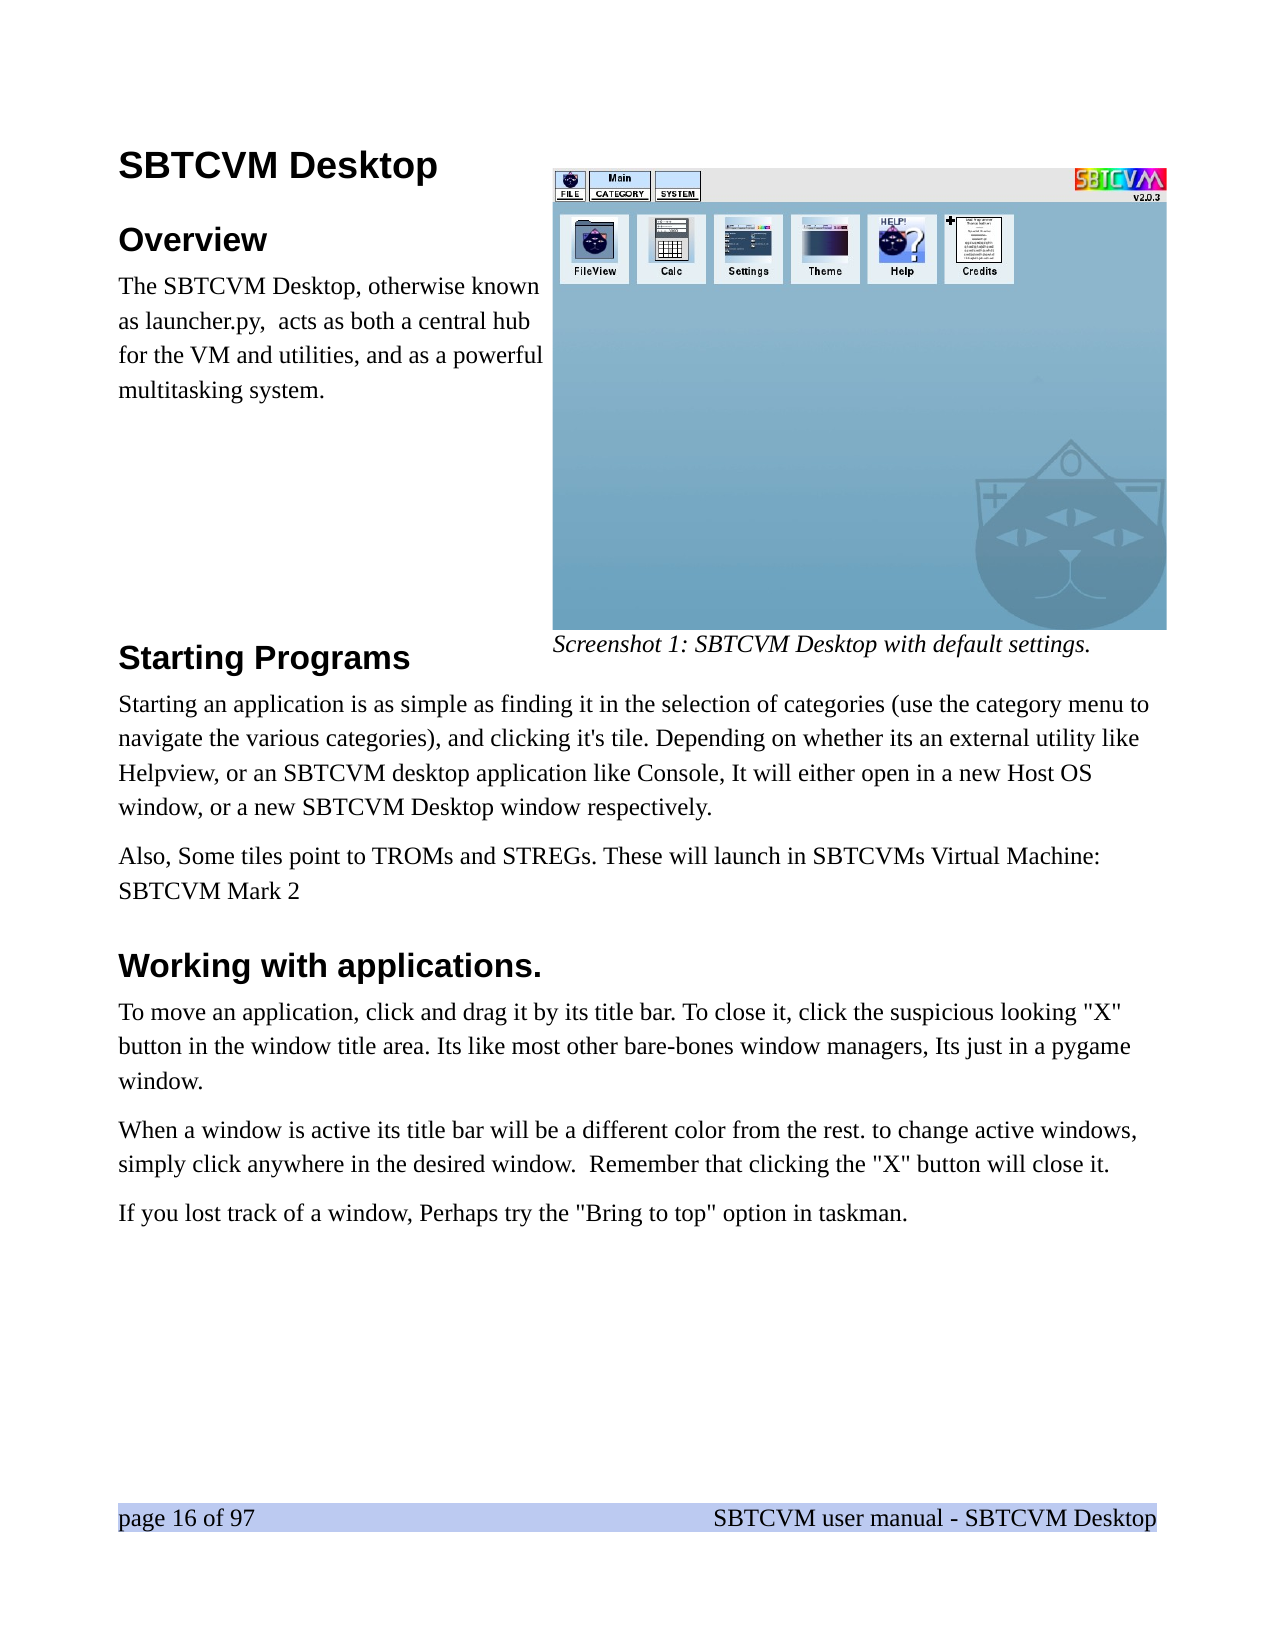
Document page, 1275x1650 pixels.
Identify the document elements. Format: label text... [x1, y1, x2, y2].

text If you lost track of a window, Perhaps try the "Bring to top" option in taskman. [118, 1198, 1157, 1227]
text When a window is active its title bar will be a different color from the rest. to change active windows, simply click anywhere in the desired window. Remember that clicking the "X" button will close it. [118, 1115, 1157, 1178]
subtitle SBTCVM Desktop [118, 143, 1167, 187]
subtitle Working with applications. [118, 946, 1157, 984]
text Also, Some tiles point to TROMs and STREGs. These will launch in SBTCVMs Virtual Machine: SBTCVM Mark 2 [118, 841, 1157, 904]
subtitle Starting Programs [118, 638, 1157, 676]
text The SBTCVM Desktop, otherwise known as launcher.py, acts as both a central hub for the VM and utilities, and as a powerful multitasking system. [118, 271, 552, 403]
subtitle Overview [118, 220, 552, 259]
text Screenshot 1: SBTCVM Desktop with default settings. [553, 630, 1167, 658]
picture [552, 168, 1167, 630]
text Starting an application is as simple as finding it in the selection of categories (use the category menu to navigate the various categories), and clicking it's tile. Depending on whether its an external utility like Helpview, or an SBTCVM desktop application like Console, It will either open in a new Host OS window, or a new SBTCVM Desktop window respectively. [118, 689, 1157, 821]
text To move an application, click and drag it by its title bar. To close it, click the suspicious looking "X" button in the window title area. Its like most other bare-bones window managers, Its just in a pygame window. [118, 997, 1157, 1094]
